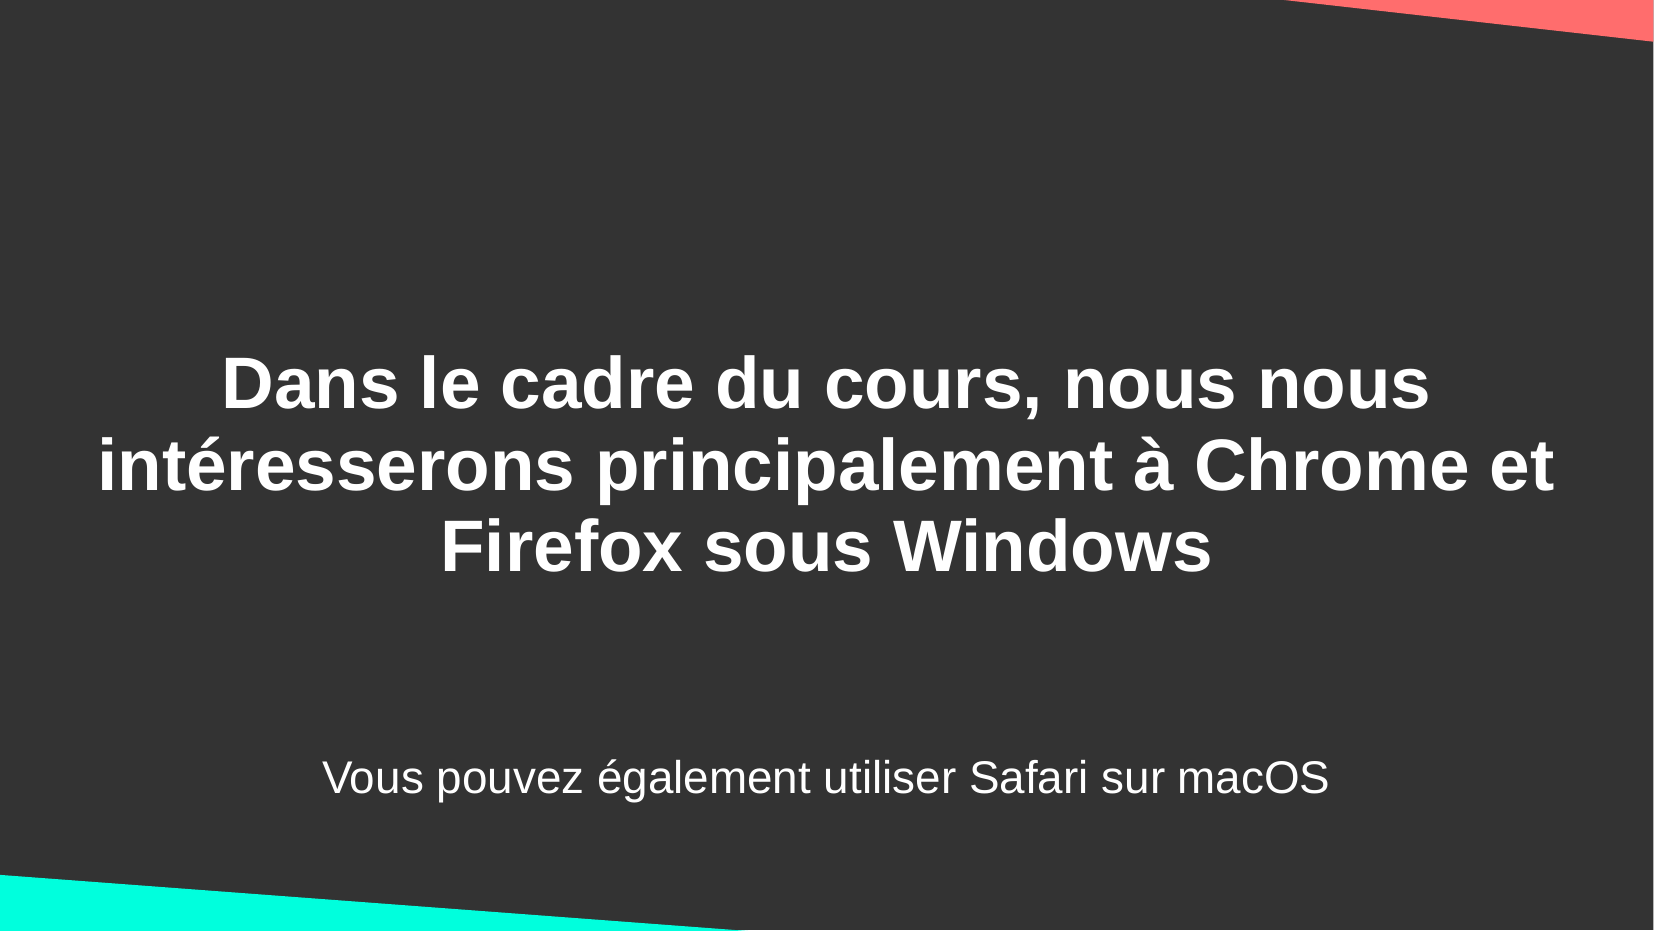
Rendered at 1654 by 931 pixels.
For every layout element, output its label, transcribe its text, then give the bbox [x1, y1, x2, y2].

title Dans le cadre du cours, nous nous intéresserons principalement à Chrome et Firefox sous Windows [31, 342, 1622, 588]
text_box Vous pouvez également utiliser Safari sur macOS [286, 745, 1368, 812]
text_box [1284, 0, 1654, 42]
